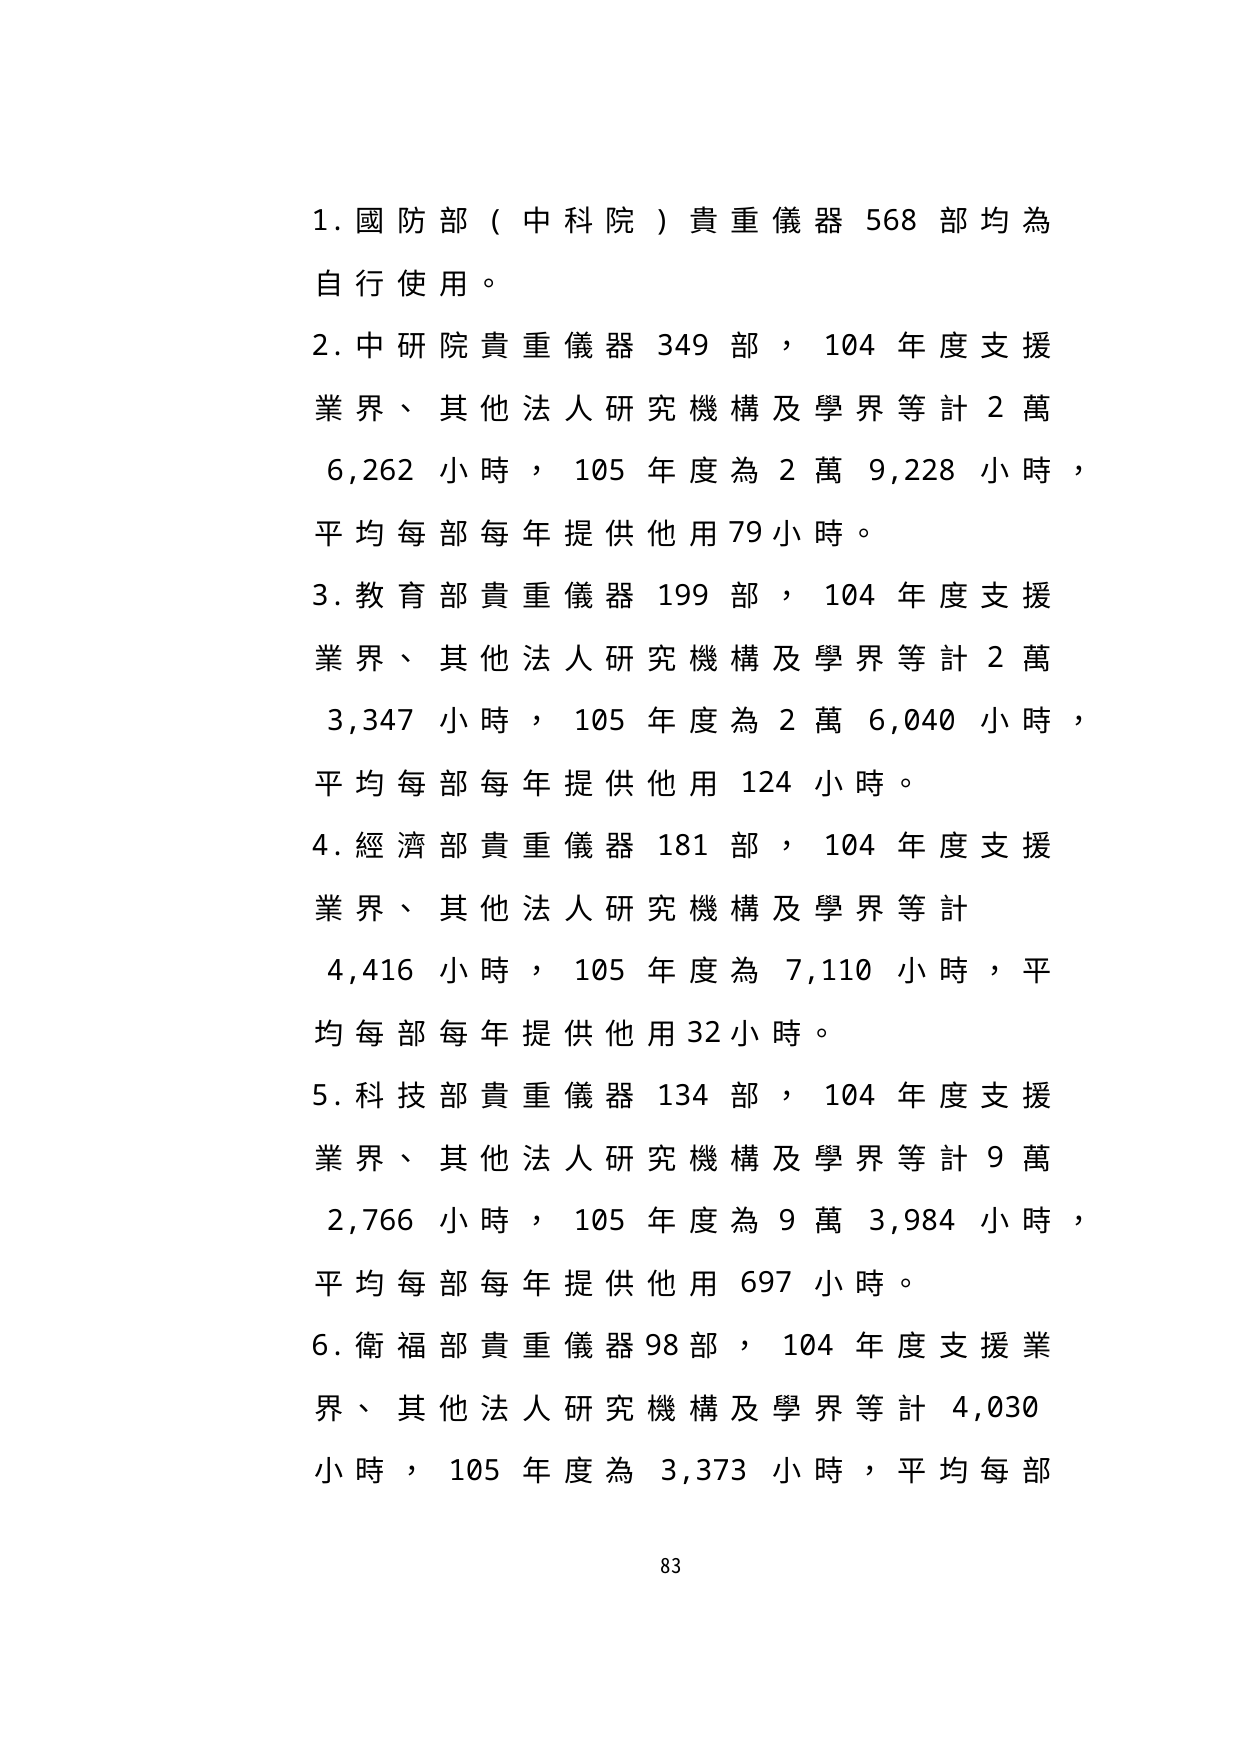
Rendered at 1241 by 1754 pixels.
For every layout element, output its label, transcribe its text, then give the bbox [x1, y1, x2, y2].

text 6.衛福部貴重儀器98部，104年度支援業界、其他法人研究機構及學界等計4,030小時，105年度為3,373小時，平均每部 [271, 1302, 1058, 1490]
text 5.科技部貴重儀器134部，104年度支援業界、其他法人研究機構及學界等計9萬2,766小時，105年度為9萬3,984小時，平均每部每年提供他用697小時。 [271, 1052, 1058, 1302]
text 4.經濟部貴重儀器181部，104年度支援業界、其他法人研究機構及學界等計4,416小時，105年度為7,110小時，平均每部每年提供他用32小時。 [271, 802, 1058, 1052]
text 1.國防部(中科院)貴重儀器568部均為自行使用。 [271, 177, 1058, 302]
text 2.中研院貴重儀器349部，104年度支援業界、其他法人研究機構及學界等計2萬6,262小時，105年度為2萬9,228小時，平均每部每年提供他用79小時。 [271, 302, 1058, 552]
text 3.教育部貴重儀器199部，104年度支援業界、其他法人研究機構及學界等計2萬3,347小時，105年度為2萬6,040小時，平均每部每年提供他用124小時。 [271, 552, 1058, 802]
